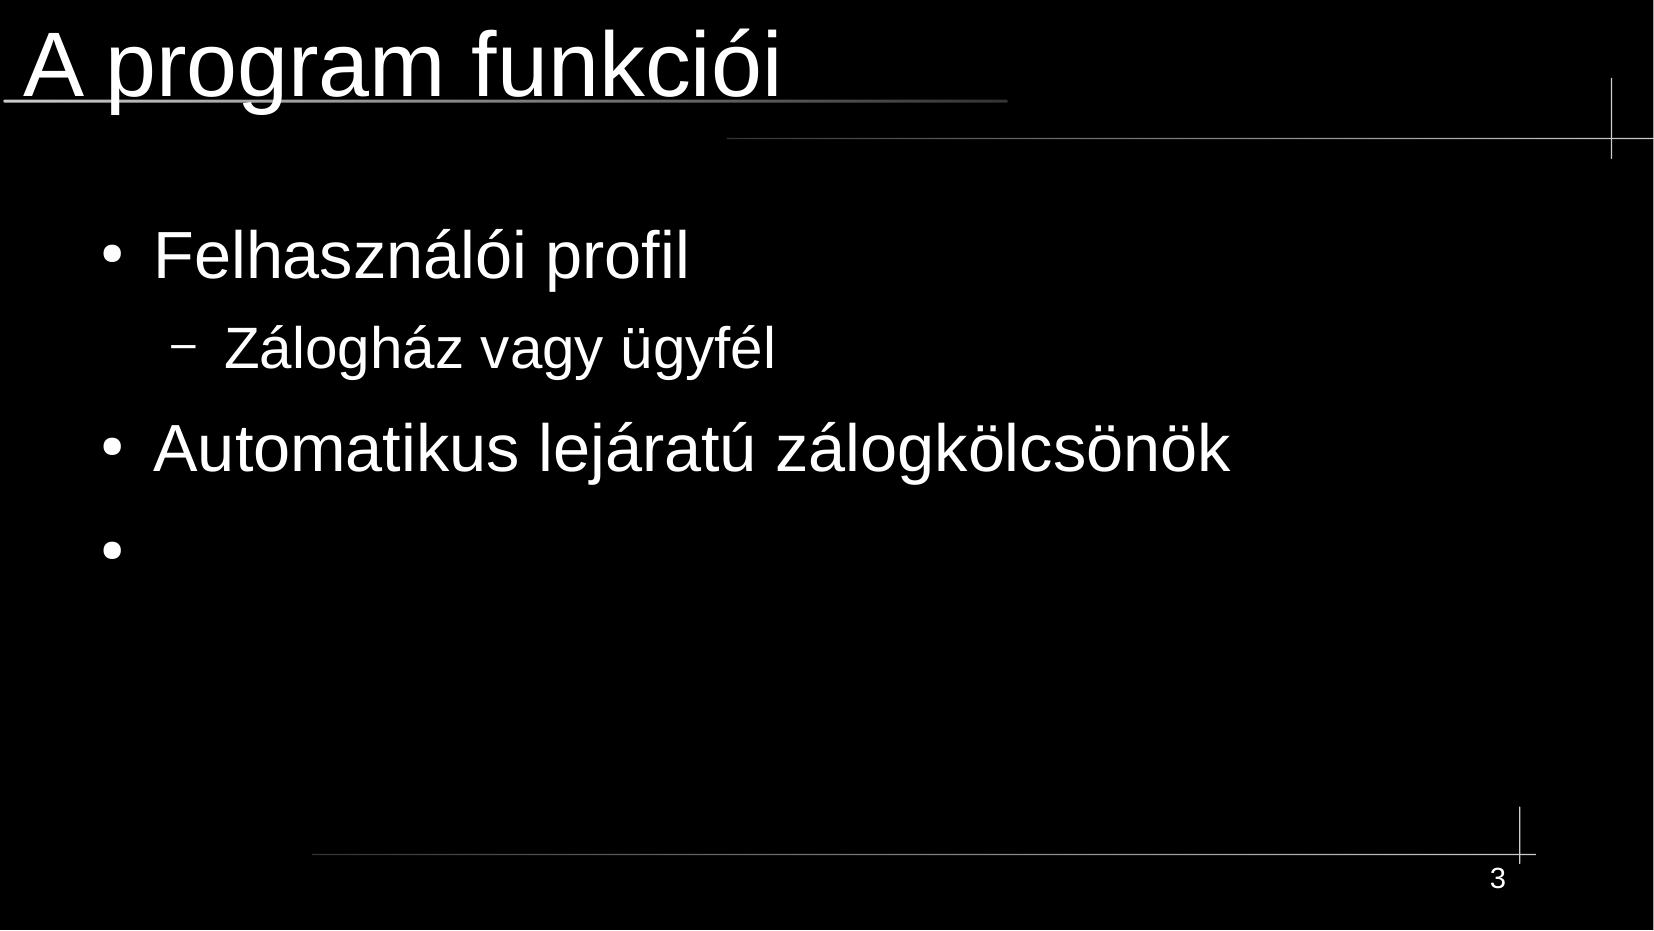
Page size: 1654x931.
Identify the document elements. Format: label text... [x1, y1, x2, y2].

title A program funkciói [23, 11, 1589, 119]
list Felhasználói profil Zálogház vagy ügyfél Automatikus lejáratú zálogkölcsönök [82, 217, 1571, 758]
